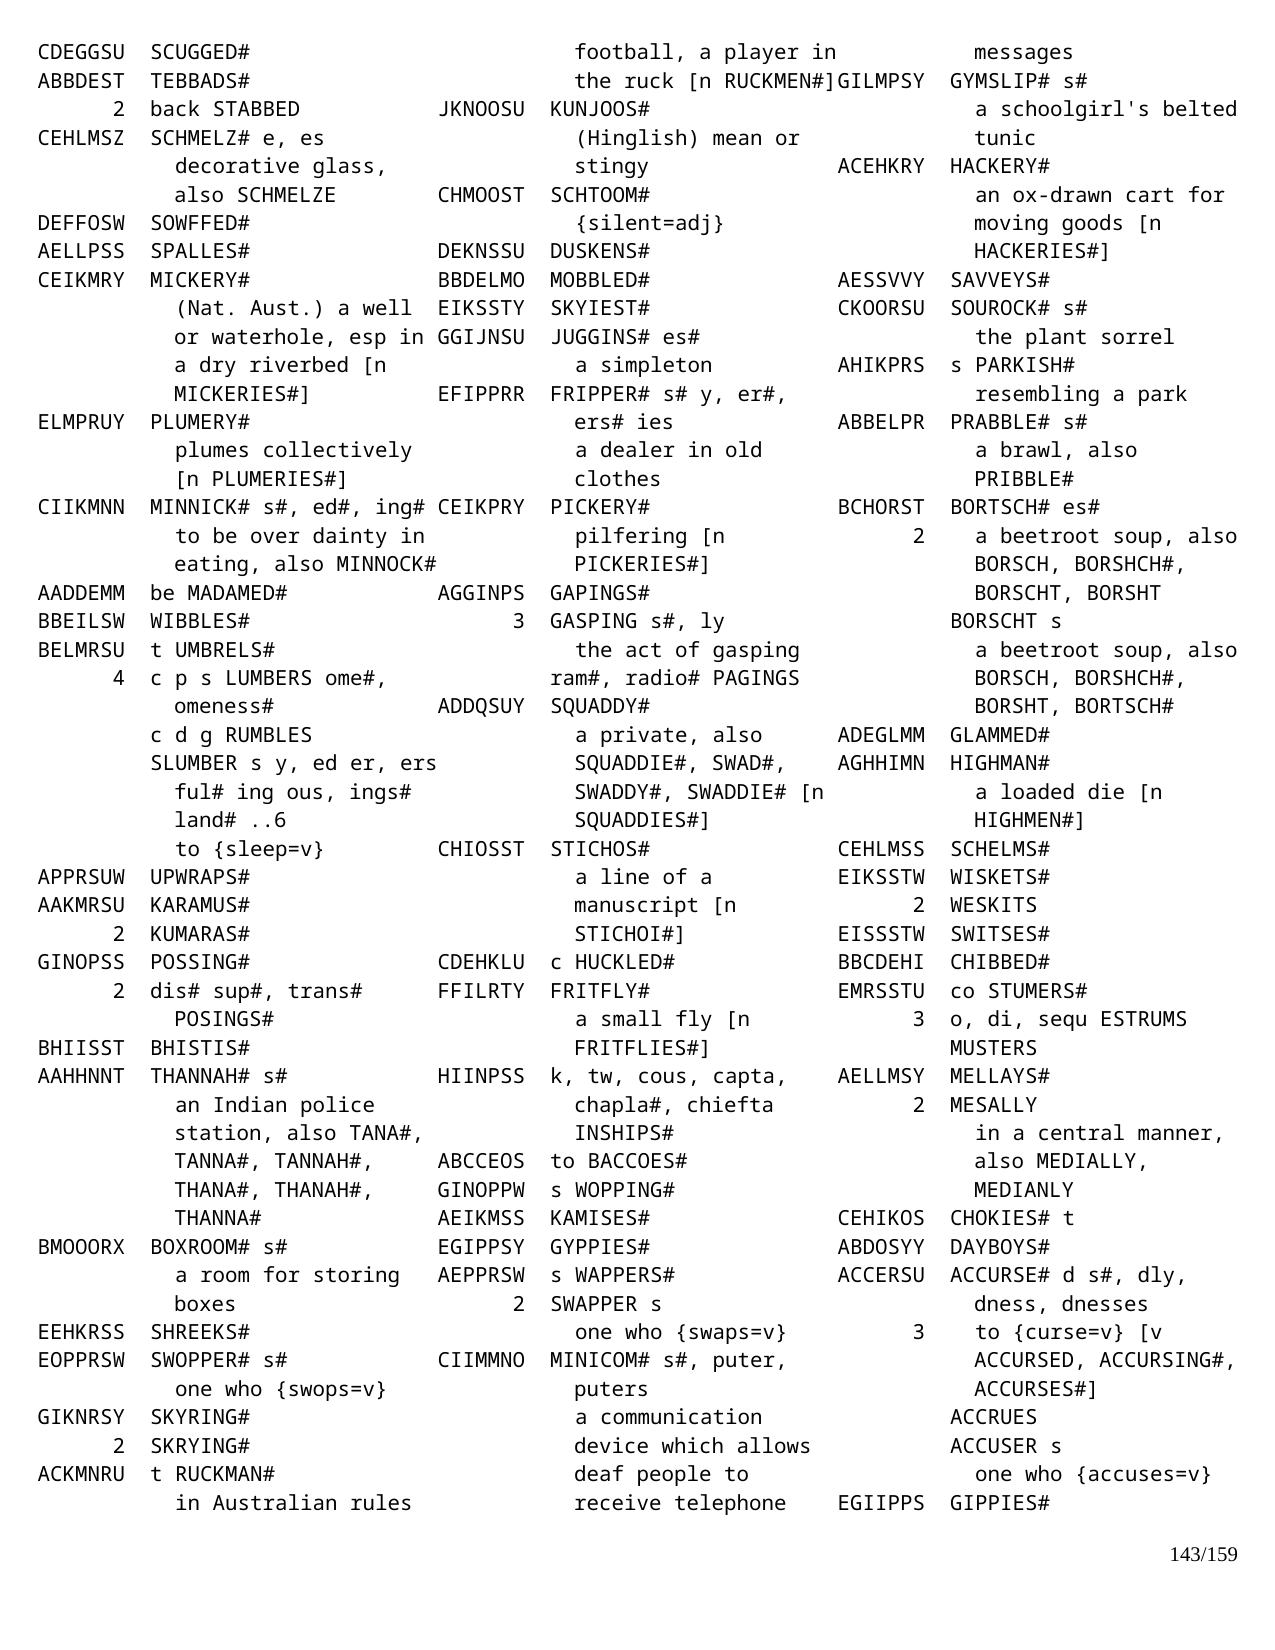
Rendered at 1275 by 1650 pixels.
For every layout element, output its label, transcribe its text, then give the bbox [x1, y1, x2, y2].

text AAHHNNT THANNAH# s# [37, 1061, 437, 1090]
text to be over dainty in eating, also MINNOCK# [37, 521, 437, 578]
text CEIKPRY PICKERY# [437, 492, 837, 521]
text EFIPPRR FRIPPER# s# y, er#, ers# ies [437, 379, 837, 436]
text a brawl, also PRIBBLE# [837, 436, 1237, 492]
text GINOPSS POSSING# [37, 947, 437, 976]
text a dealer in old clothes [437, 436, 837, 492]
text a small fly [n FRITFLIES#] [437, 1004, 837, 1061]
text ABBDEST TEBBADS# [37, 66, 437, 94]
text EMRSSTU co STUMERS# [837, 976, 1237, 1004]
text BCHORST BORTSCH# es# [837, 492, 1237, 521]
text ABCCEOS to BACCOES# [437, 1147, 837, 1175]
text pilfering [n PICKERIES#] [437, 521, 837, 578]
text the plant sorrel [837, 322, 1237, 350]
text DEKNSSU DUSKENS# [437, 237, 837, 265]
text ABBELPR PRABBLE# s# [837, 407, 1237, 436]
text 3 GASPING s#, ly [437, 606, 837, 635]
text 2 MESALLY [837, 1090, 1237, 1118]
text JKNOOSU KUNJOOS# [437, 94, 837, 123]
text resembling a park [837, 379, 1237, 407]
text CEHLMSS SCHELMS# [837, 834, 1237, 862]
text ADEGLMM GLAMMED# [837, 720, 1237, 748]
text EISSSTW SWITSES# [837, 919, 1237, 947]
text a schoolgirl's belted tunic [837, 94, 1237, 151]
text EIKSSTY SKYIEST# [437, 293, 837, 322]
text an ox-drawn cart for moving goods [n HACKERIES#] [837, 180, 1237, 265]
text football, a player in the ruck [n RUCKMEN#] [437, 37, 837, 94]
text GILMPSY GYMSLIP# s# [837, 66, 1237, 94]
text CDEGGSU SCUGGED# [37, 37, 437, 66]
text BBEILSW WIBBLES# [37, 606, 437, 635]
text 3 o, di, sequ ESTRUMS [837, 1004, 1237, 1033]
text c d g RUMBLES [37, 720, 437, 748]
text GGIJNSU JUGGINS# es# [437, 322, 837, 350]
text decorative glass, also SCHMELZE [37, 151, 437, 208]
text (Hinglish) mean or stingy [437, 123, 837, 180]
text a beetroot soup, also BORSCH, BORSHCH#, BORSHT, BORTSCH# [837, 635, 1237, 720]
text FFILRTY FRITFLY# [437, 976, 837, 1004]
text AEPPRSW s WAPPERS# [437, 1260, 837, 1289]
text CEHLMSZ SCHMELZ# e, es [37, 123, 437, 151]
text CHMOOST SCHTOOM# [437, 180, 837, 208]
text ram#, radio# PAGINGS [437, 663, 837, 692]
text 4 c p s LUMBERS ome#, omeness# [37, 663, 437, 720]
text a line of a manuscript [n STICHOI#] [437, 862, 837, 947]
text ACCUSER s [837, 1431, 1237, 1459]
text one who {accuses=v} [837, 1459, 1237, 1488]
text 2 back STABBED [37, 94, 437, 123]
text 3 to {curse=v} [v ACCURSED, ACCURSING#, ACCURSES#] [837, 1317, 1237, 1402]
text 2 KUMARAS# [37, 919, 437, 947]
text AELLMSY MELLAYS# [837, 1061, 1237, 1090]
text ACEHKRY HACKERY# [837, 151, 1237, 180]
text ACCERSU ACCURSE# d s#, dly, dness, dnesses [837, 1260, 1237, 1317]
text HIINPSS k, tw, cous, capta, chapla#, chiefta INSHIPS# [437, 1061, 837, 1147]
text ACCRUES [837, 1402, 1237, 1431]
text EOPPRSW SWOPPER# s# [37, 1346, 437, 1374]
text 2 SKRYING# [37, 1431, 437, 1459]
text GINOPPW s WOPPING# [437, 1175, 837, 1203]
text CIIMMNO MINICOM# s#, puter, puters [437, 1346, 837, 1402]
text ADDQSUY SQUADDY# [437, 692, 837, 720]
text a loaded die [n HIGHMEN#] [837, 777, 1237, 834]
text EGIPPSY GYPPIES# [437, 1232, 837, 1260]
text BMOOORX BOXROOM# s# [37, 1232, 437, 1260]
text SLUMBER s y, ed er, ers ful# ing ous, ings# land# ..6 [37, 748, 437, 834]
text one who {swops=v} [37, 1374, 437, 1402]
text BELMRSU t UMBRELS# [37, 635, 437, 663]
text AGGINPS GAPINGS# [437, 578, 837, 606]
text BORSCHT s [837, 606, 1237, 635]
text in Australian rules [37, 1488, 437, 1516]
text a private, also SQUADDIE#, SWAD#, SWADDY#, SWADDIE# [n SQUADDIES#] [437, 720, 837, 834]
text {silent=adj} [437, 208, 837, 237]
text 2 a beetroot soup, also BORSCH, BORSHCH#, BORSCHT, BORSHT [837, 521, 1237, 606]
text AADDEMM be MADAMED# [37, 578, 437, 606]
text a communication device which allows deaf people to receive telephone [437, 1402, 837, 1516]
text CDEHKLU c HUCKLED# [437, 947, 837, 976]
text MUSTERS [837, 1033, 1237, 1061]
text APPRSUW UPWRAPS# [37, 862, 437, 891]
text 2 dis# sup#, trans# POSINGS# [37, 976, 437, 1033]
text AGHHIMN HIGHMAN# [837, 748, 1237, 777]
text in a central manner, also MEDIALLY, MEDIANLY [837, 1118, 1237, 1203]
text the act of gasping [437, 635, 837, 663]
text CHIOSST STICHOS# [437, 834, 837, 862]
text AESSVVY SAVVEYS# [837, 265, 1237, 293]
text AEIKMSS KAMISES# [437, 1203, 837, 1232]
text DEFFOSW SOWFFED# [37, 208, 437, 237]
text messages [837, 37, 1237, 66]
text EIKSSTW WISKETS# [837, 862, 1237, 891]
text CKOORSU SOUROCK# s# [837, 293, 1237, 322]
text AHIKPRS s PARKISH# [837, 350, 1237, 379]
text ABDOSYY DAYBOYS# [837, 1232, 1237, 1260]
text (Nat. Aust.) a well or waterhole, esp in a dry riverbed [n MICKERIES#] [37, 293, 437, 407]
text CIIKMNN MINNICK# s#, ed#, ing# [37, 492, 437, 521]
text AAKMRSU KARAMUS# [37, 891, 437, 919]
text a simpleton [437, 350, 837, 379]
text BHIISST BHISTIS# [37, 1033, 437, 1061]
text ELMPRUY PLUMERY# [37, 407, 437, 436]
text CEIKMRY MICKERY# [37, 265, 437, 293]
text BBCDEHI CHIBBED# [837, 947, 1237, 976]
text plumes collectively [n PLUMERIES#] [37, 436, 437, 492]
text an Indian police station, also TANA#, TANNA#, TANNAH#, THANA#, THANAH#, THANNA# [37, 1090, 437, 1232]
text EGIIPPS GIPPIES# [837, 1488, 1237, 1516]
text AELLPSS SPALLES# [37, 237, 437, 265]
text GIKNRSY SKYRING# [37, 1402, 437, 1431]
text one who {swaps=v} [437, 1317, 837, 1346]
text EEHKRSS SHREEKS# [37, 1317, 437, 1346]
text 2 WESKITS [837, 891, 1237, 919]
text 2 SWAPPER s [437, 1289, 837, 1317]
text a room for storing boxes [37, 1260, 437, 1317]
text to {sleep=v} [37, 834, 437, 862]
text CEHIKOS CHOKIES# t [837, 1203, 1237, 1232]
text ACKMNRU t RUCKMAN# [37, 1459, 437, 1488]
text BBDELMO MOBBLED# [437, 265, 837, 293]
